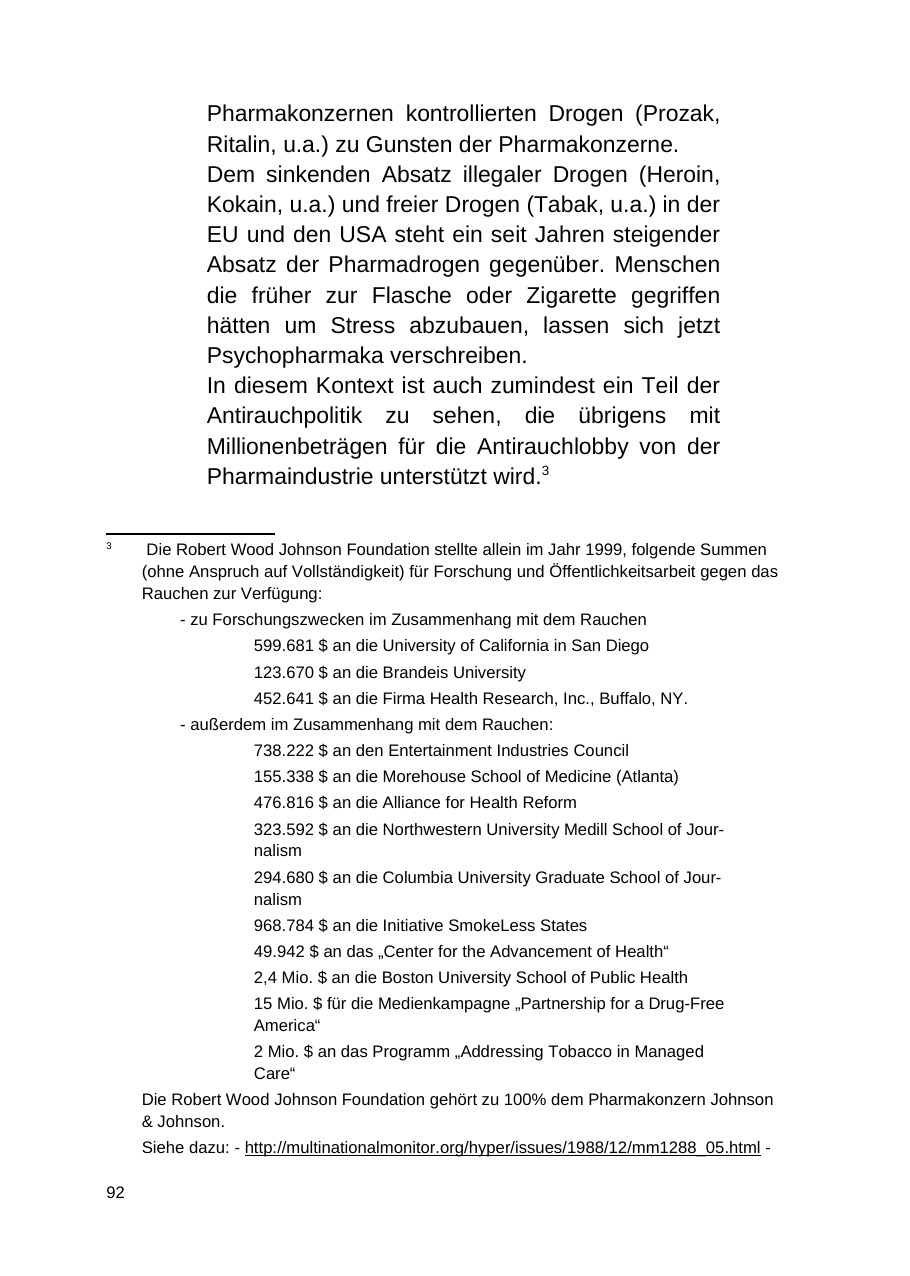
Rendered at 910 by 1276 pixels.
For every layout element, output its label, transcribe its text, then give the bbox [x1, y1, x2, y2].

text - außerdem im Zusammenhang mit dem Rauchen: [148, 715, 738, 734]
text 49.942 $ an das „Center for the Advancement of Health“ [207, 942, 738, 961]
text - zu Forschungszwecken im Zusammenhang mit dem Rauchen [148, 610, 738, 629]
text 15 Mio. $ für die Medienkampagne „Partnership for a Drug-Free America“ [207, 994, 738, 1035]
text 2 Mio. $ an das Programm „Addressing Tobacco in Managed Care“ [207, 1042, 738, 1083]
text 2,4 Mio. $ an die Boston University School of Public Health [207, 968, 738, 987]
text Siehe dazu: - http://multinationalmonitor.org/hyper/issues/1988/12/mm1288_05.html - [106, 1138, 779, 1157]
text Die Robert Wood Johnson Foundation stellte allein im Jahr 1999, folgende Summen (ohne Anspruch auf Vollständigkeit) für Forschung und Öffentlichkeitsarbeit gegen das Rauchen zur Verfügung: [106, 540, 779, 603]
text 476.816 $ an die Alliance for Health Reform [207, 793, 738, 812]
text Pharmakonzernen kontrollierten Drogen (Prozak, Ritalin, u.a.) zu Gunsten der Pharmakonzerne. [207, 100, 721, 157]
text In diesem Kontext ist auch zumindest ein Teil der Antirauchpolitik zu sehen, die übrigens mit Millionenbeträgen für die Antirauchlobby von der Pharmaindustrie unterstützt wird. [207, 372, 721, 489]
text 294.680 $ an die Columbia University Graduate School of Jour- nalism [207, 867, 738, 908]
text Die Robert Wood Johnson Foundation gehört zu 100% dem Pharmakonzern Johnson & Johnson. [106, 1090, 779, 1131]
text 599.681 $ an die University of California in San Diego [207, 636, 738, 655]
text Dem sinkenden Absatz illegaler Drogen (Heroin, Kokain, u.a.) und freier Drogen (Tabak, u.a.) in der EU und den USA steht ein seit Jahren steigender Absatz der Pharmadrogen gegenüber. Menschen die früher zur Flasche oder Zigarette gegriffen hätten um Stress abzubauen, lassen sich jetzt Psychopharmaka verschreiben. [207, 161, 721, 368]
text 123.670 $ an die Brandeis University [207, 662, 738, 682]
text 323.592 $ an die Northwestern University Medill School of Jour- nalism [207, 819, 738, 860]
text 155.338 $ an die Morehouse School of Medicine (Atlanta) [207, 767, 738, 786]
text 738.222 $ an den Entertainment Industries Council [207, 741, 738, 760]
text 452.641 $ an die Firma Health Research, Inc., Buffalo, NY. [207, 688, 738, 708]
text 968.784 $ an die Initiative SmokeLess States [207, 916, 738, 935]
